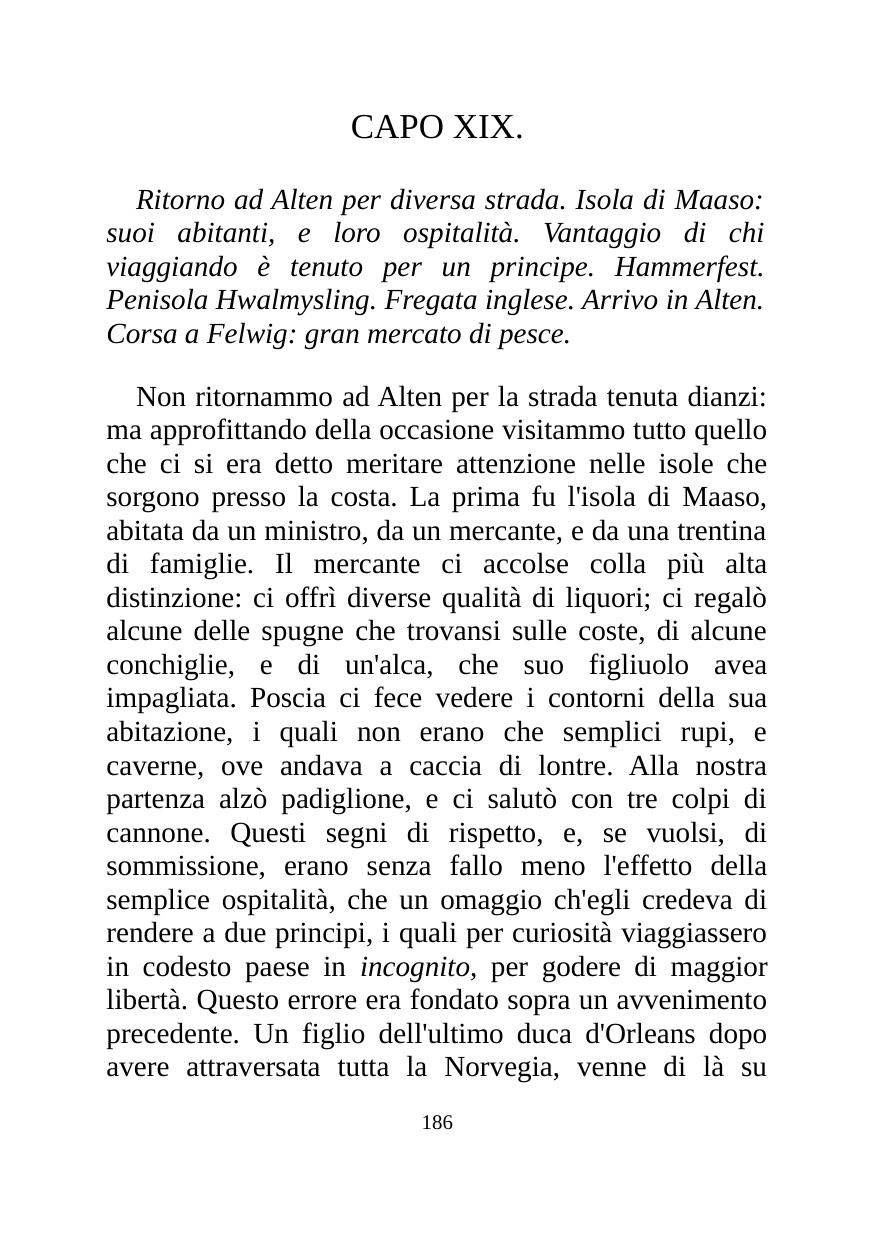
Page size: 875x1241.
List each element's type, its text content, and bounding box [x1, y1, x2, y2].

subtitle CAPO XIX. [106, 106, 768, 146]
text Non ritornammo ad Alten per la strada tenuta dianzi: ma approfittando della occasione visitammo tutto quello che ci si era detto meritare attenzione nelle isole che sorgono presso la costa. La prima fu l'isola di Maaso, abitata da un ministro, da un mercante, e da una trentina di famiglie. Il mercante ci accolse colla più alta distinzione: ci offrì diverse qualità di liquori; ci regalò alcune delle spugne che trovansi sulle coste, di alcune conchiglie, e di un'alca, che suo figliuolo avea impagliata. Poscia ci fece vedere i contorni della sua abitazione, i quali non erano che semplici rupi, e caverne, ove andava a caccia di lontre. Alla nostra partenza alzò padiglione, e ci salutò con tre colpi di cannone. Questi segni di rispetto, e, se vuolsi, di sommissione, erano senza fallo meno l'effetto della semplice ospitalità, che un omaggio ch'egli credeva di rendere a due principi, i quali per curiosità viaggiassero in codesto paese in incognito, per godere di maggior libertà. Questo errore era fondato sopra un avvenimento precedente. Un figlio dell'ultimo duca d'Orleans dopo avere attraversata tutta la Norvegia, venne di là su [106, 379, 768, 1083]
text Ritorno ad Alten per diversa strada. Isola di Maaso: suoi abitanti, e loro ospitalità. Vantaggio di chi viaggiando è tenuto per un principe. Hammerfest. Penisola Hwalmysling. Fregata inglese. Arrivo in Alten. Corsa a Felwig: gran mercato di pesce. [106, 182, 768, 349]
